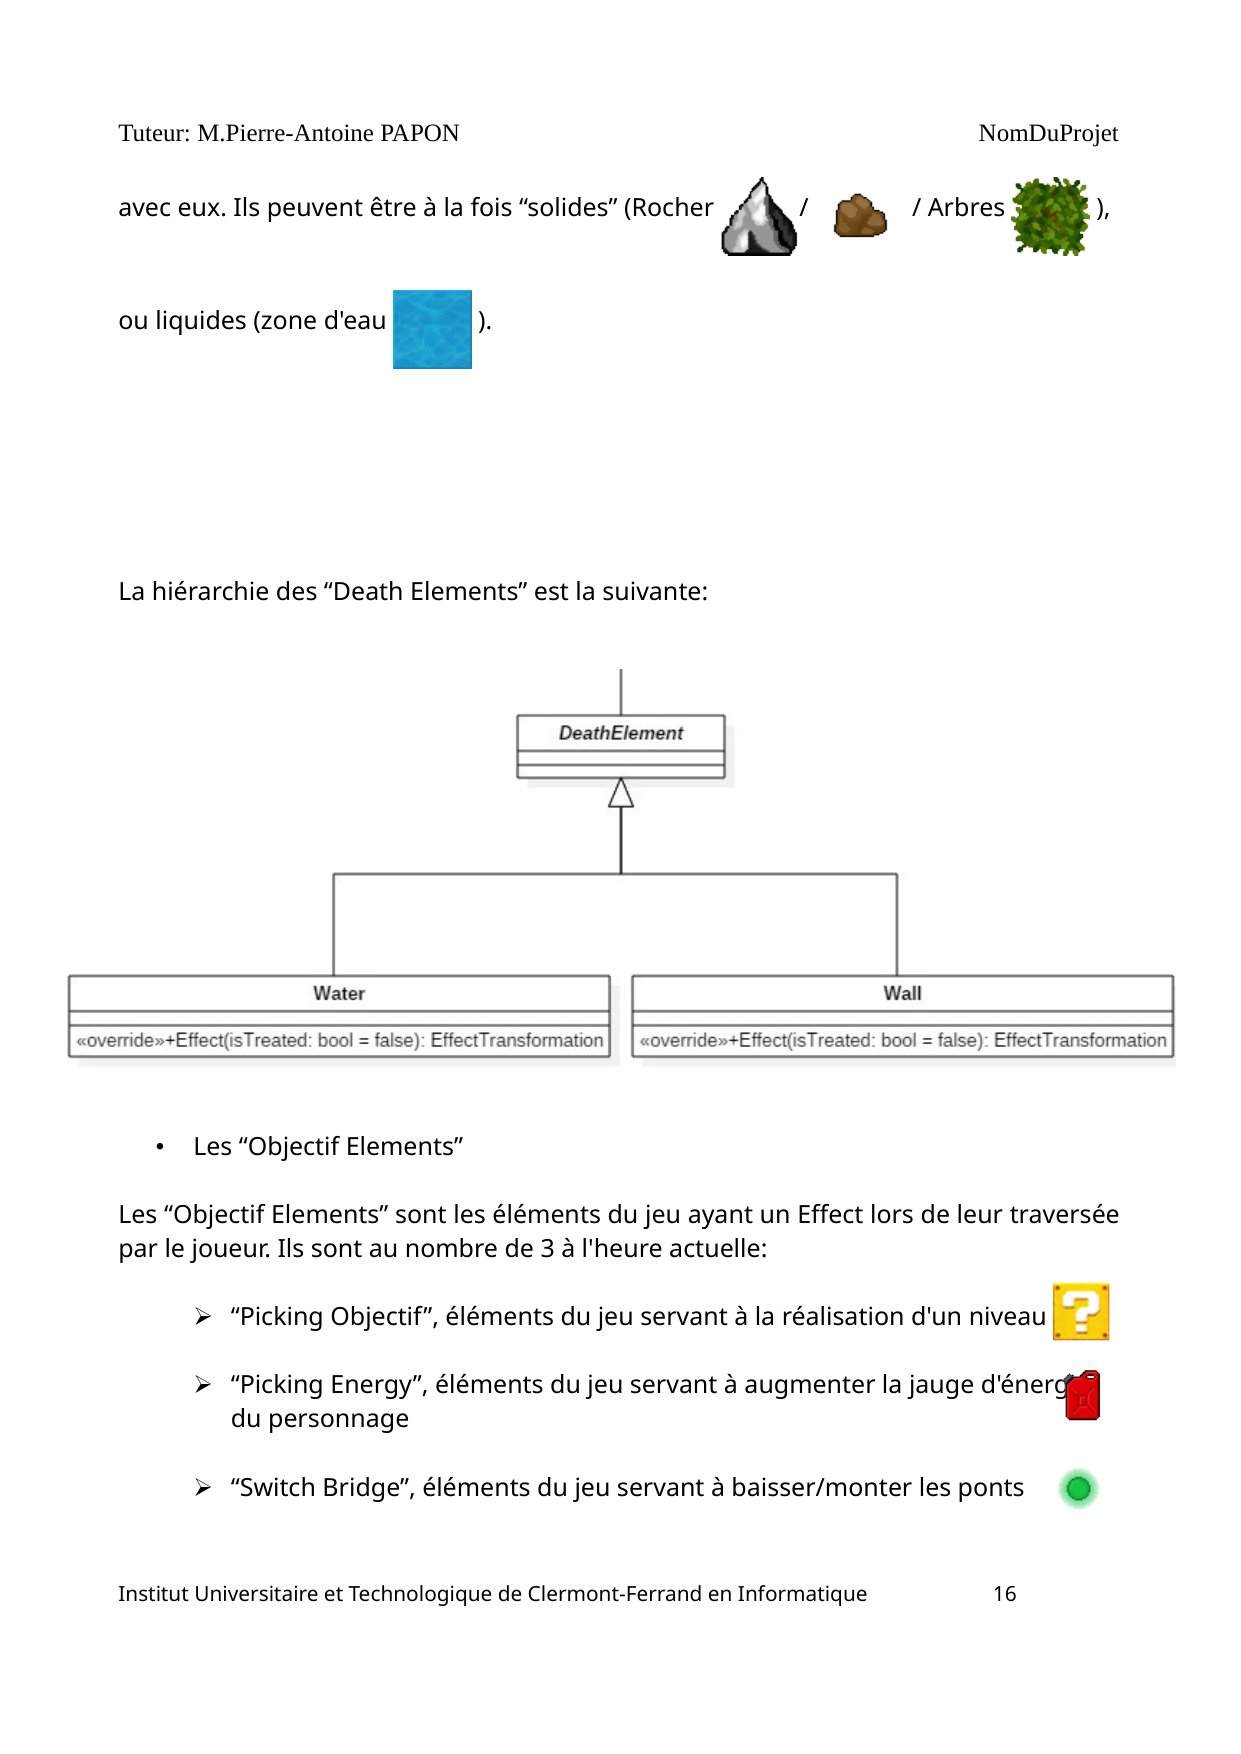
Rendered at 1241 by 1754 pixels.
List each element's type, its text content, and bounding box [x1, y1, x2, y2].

text ). [472, 291, 1122, 369]
picture [1042, 1356, 1121, 1435]
text La hiérarchie des “Death Elements” est la suivante: [118, 573, 1122, 607]
list “Picking Energy”, éléments du jeu servant à augmenter la jauge d'énergie [193, 1367, 1042, 1401]
picture [1042, 1273, 1121, 1352]
picture [393, 290, 472, 369]
picture [55, 669, 1176, 1095]
list du personnage [193, 1401, 1042, 1435]
picture [814, 176, 906, 257]
picture [720, 177, 799, 256]
text / Arbres ), [906, 177, 1122, 257]
list Les “Objectif Elements” [156, 1128, 1122, 1163]
text Les “Objectif Elements” sont les éléments du jeu ayant un Effect lors de leur traversée par le joueur. Ils sont au nombre de 3 à l'heure actuelle: [118, 1197, 1122, 1265]
list “Picking Objectif”, éléments du jeu servant à la réalisation d'un niveau [193, 1299, 1042, 1333]
picture [1039, 1449, 1122, 1532]
list “Switch Bridge”, éléments du jeu servant à baisser/monter les ponts [193, 1469, 1039, 1503]
text avec eux. Ils peuvent être à la fois “solides” (Rocher / [118, 177, 814, 257]
text ou liquides (zone d'eau [118, 291, 393, 369]
picture [1011, 177, 1090, 256]
